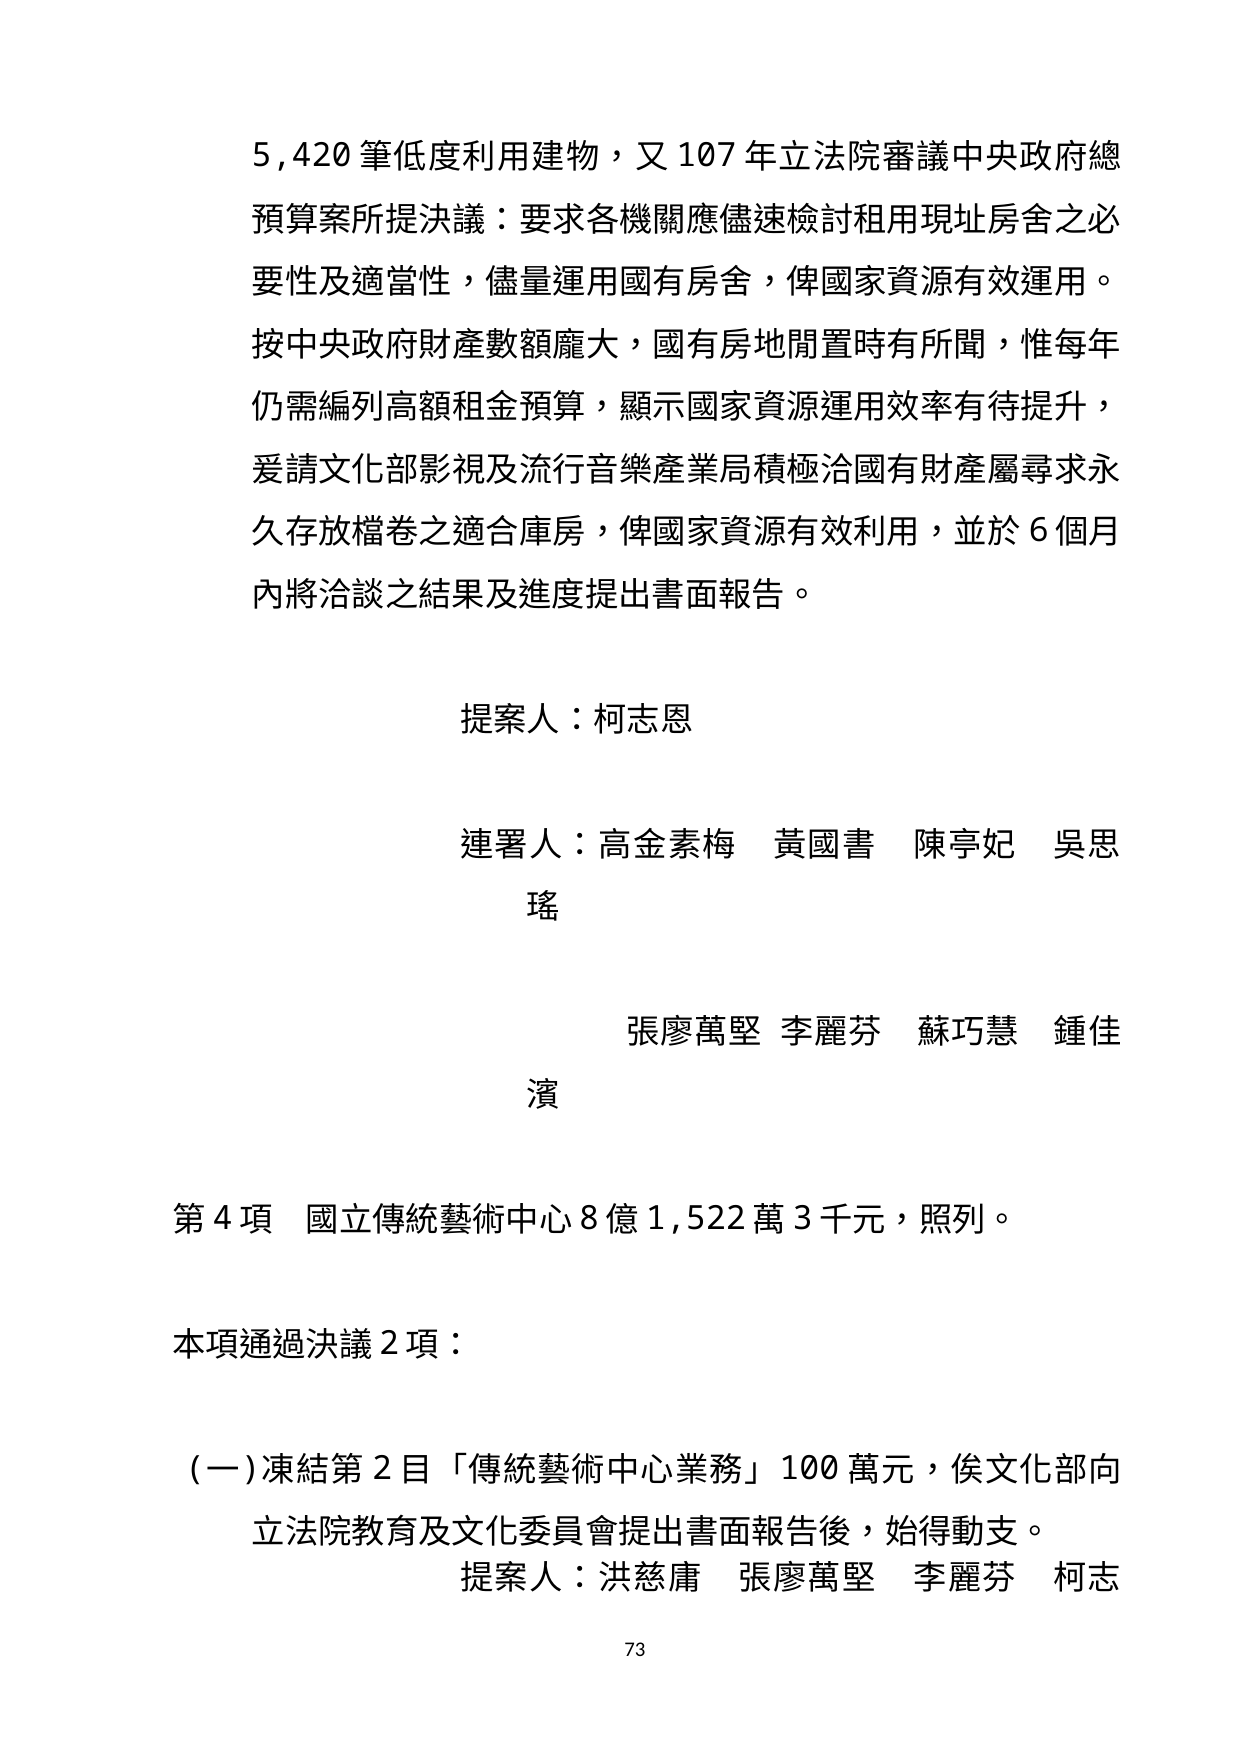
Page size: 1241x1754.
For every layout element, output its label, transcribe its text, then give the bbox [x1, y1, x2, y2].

text 本項通過決議2項： [172, 1300, 1122, 1362]
text 第4項 國立傳統藝術中心8億1,522萬3千元，照列。 [172, 1175, 1122, 1237]
text 張廖萬堅 李麗芬 蘇巧慧 鍾佳濱 [460, 987, 1122, 1112]
text 提案人：柯志恩 [460, 675, 1122, 737]
text (一)凍結第2目「傳統藝術中心業務」100萬元，俟文化部向立法院教育及文化委員會提出書面報告後，始得動支。 [185, 1425, 1122, 1550]
text 連署人：高金素梅 黃國書 陳亭妃 吳思瑤 [460, 800, 1122, 925]
text 提案人：洪慈庸 張廖萬堅 李麗芬 柯志 [460, 1550, 1122, 1600]
text 5,420筆低度利用建物，又107年立法院審議中央政府總預算案所提決議：要求各機關應儘速檢討租用現址房舍之必要性及適當性，儘量運用國有房舍，俾國家資源有效運用。按中央政府財產數額龐大，國有房地閒置時有所聞，惟每年仍需編列高額租金預算，顯示國家資源運用效率有待提升，爰請文化部影視及流行音樂產業局積極洽國有財產屬尋求永久存放檔卷之適合庫房，俾國家資源有效利用，並於6個月內將洽談之結果及進度提出書面報告。 [185, 112, 1122, 612]
